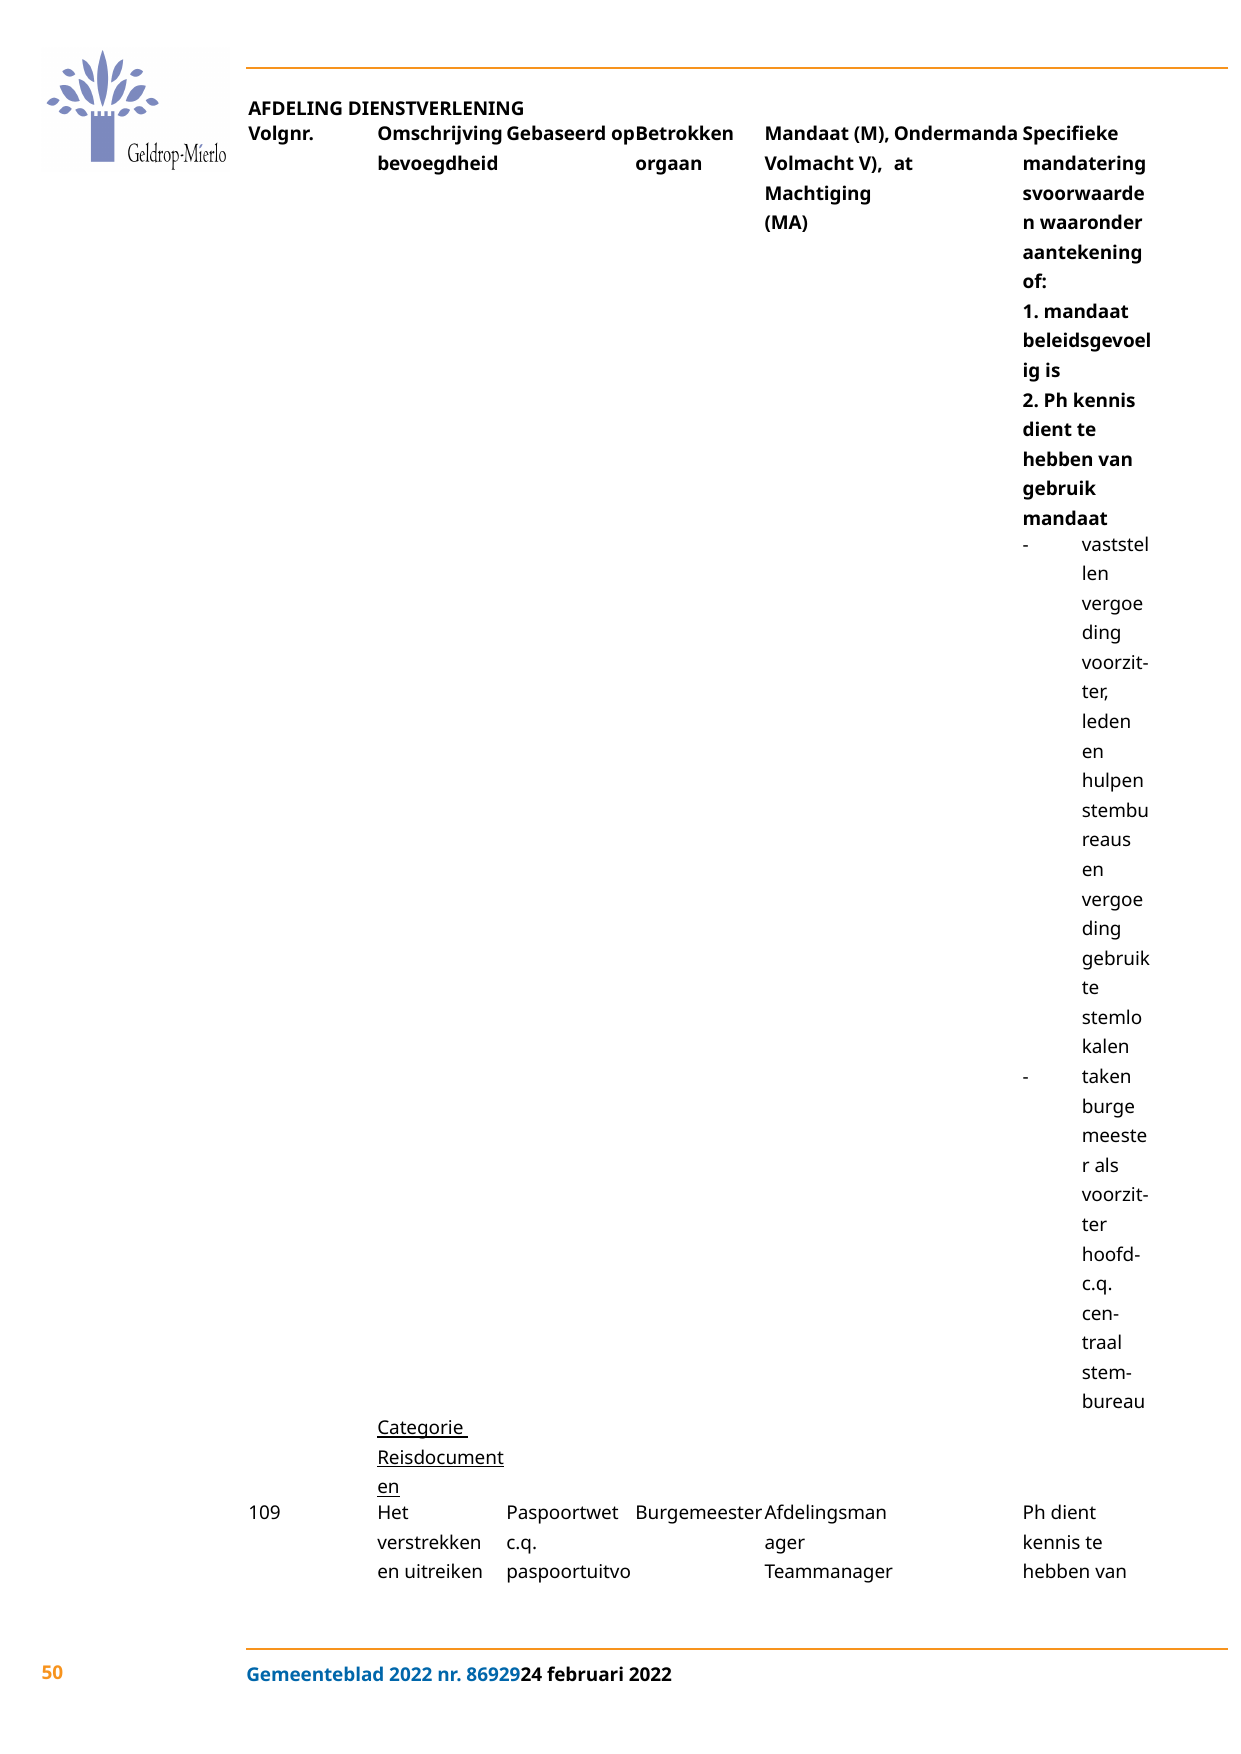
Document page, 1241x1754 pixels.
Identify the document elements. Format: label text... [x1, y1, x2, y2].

table_cell Volgnr. [248, 121, 377, 531]
table_cell 109 [248, 1499, 377, 1584]
table_cell [248, 1415, 377, 1499]
table_cell vaststellen vergoeding voor­zit­ter, leden en hulpen stembureaus en vergoeding gebruikte stemlokalen taken burgemeester als voorzit­ter hoofd- c.q. cen­traal stem­bureau [1023, 531, 1152, 1414]
table_cell Mandaat (M), Volmacht V), Machtiging (MA) [764, 121, 893, 531]
table_cell Ph dient kennis te hebben van [1023, 1499, 1152, 1584]
table_cell [506, 1415, 635, 1499]
table_cell [506, 531, 635, 1414]
table_header AFDELING DIENSTVERLENING [248, 95, 1152, 121]
table_cell [764, 531, 893, 1414]
table_cell Betrokken orgaan [635, 121, 764, 531]
table_cell Ondermandaat [894, 121, 1022, 531]
table_cell Het verstrekken en uitreiken [377, 1499, 506, 1584]
table_cell Burgemeester [635, 1499, 764, 1584]
table_cell Gebaseerd op [506, 121, 635, 531]
table_cell [894, 531, 1022, 1414]
table_cell [635, 531, 764, 1414]
table_cell [1023, 1415, 1152, 1499]
table_cell [894, 1499, 1022, 1584]
table_cell Omschrijving bevoegdheid [377, 121, 506, 531]
table_cell [635, 1415, 764, 1499]
table_cell Categorie Reisdocumenten [377, 1415, 506, 1499]
table_cell Afdelingsmanager Teammanager [764, 1499, 893, 1584]
table_cell [377, 531, 506, 1414]
table_cell [764, 1415, 893, 1499]
table_cell Specifieke mandateringsvoorwaarden waaronder aantekening of: 1. mandaat beleidsgevoelig is 2. Ph kennis dient te hebben van gebruik mandaat [1023, 121, 1152, 531]
table_cell [894, 1415, 1022, 1499]
picture [41, 47, 231, 172]
table_cell Paspoortwet c.q. paspoortuitvo [506, 1499, 635, 1584]
table_cell [248, 531, 377, 1414]
